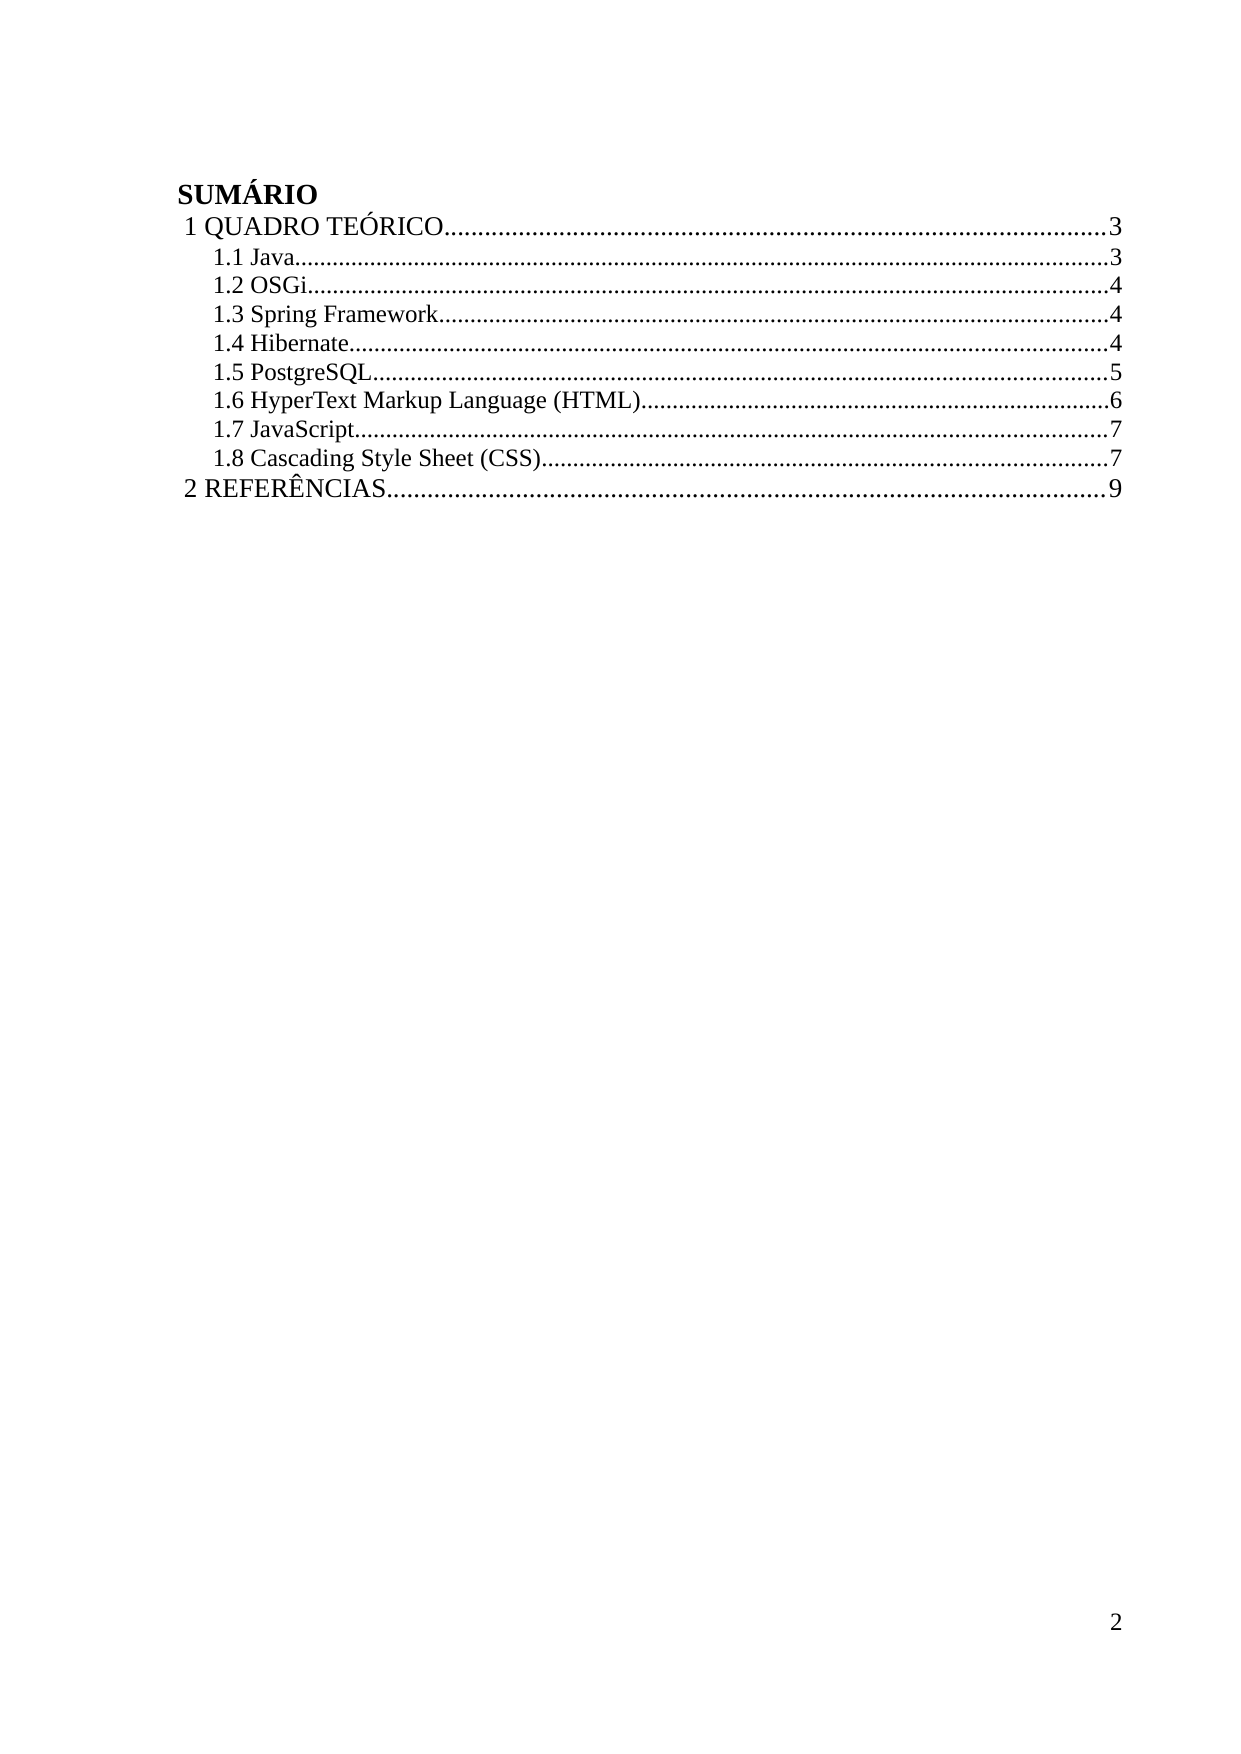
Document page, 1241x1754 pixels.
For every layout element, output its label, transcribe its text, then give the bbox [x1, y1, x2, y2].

text 1.6 HyperText Markup Language (HTML) 6 [206, 385, 1122, 414]
text 1.2 OSGi 4 [206, 270, 1122, 299]
text 1.4 Hibernate 4 [206, 328, 1122, 357]
text 1.7 JavaScript 7 [206, 414, 1122, 443]
text 1.3 Spring Framework 4 [206, 299, 1122, 328]
text 1 Quadro teórico 3 [177, 211, 1122, 242]
text 2 Referências 9 [177, 472, 1122, 503]
subtitle SUMÁRIO [177, 177, 1122, 211]
text 1.5 PostgreSQL 5 [206, 357, 1122, 385]
text 1.1 Java 3 [206, 242, 1122, 270]
text 1.8 Cascading Style Sheet (CSS) 7 [206, 443, 1122, 472]
